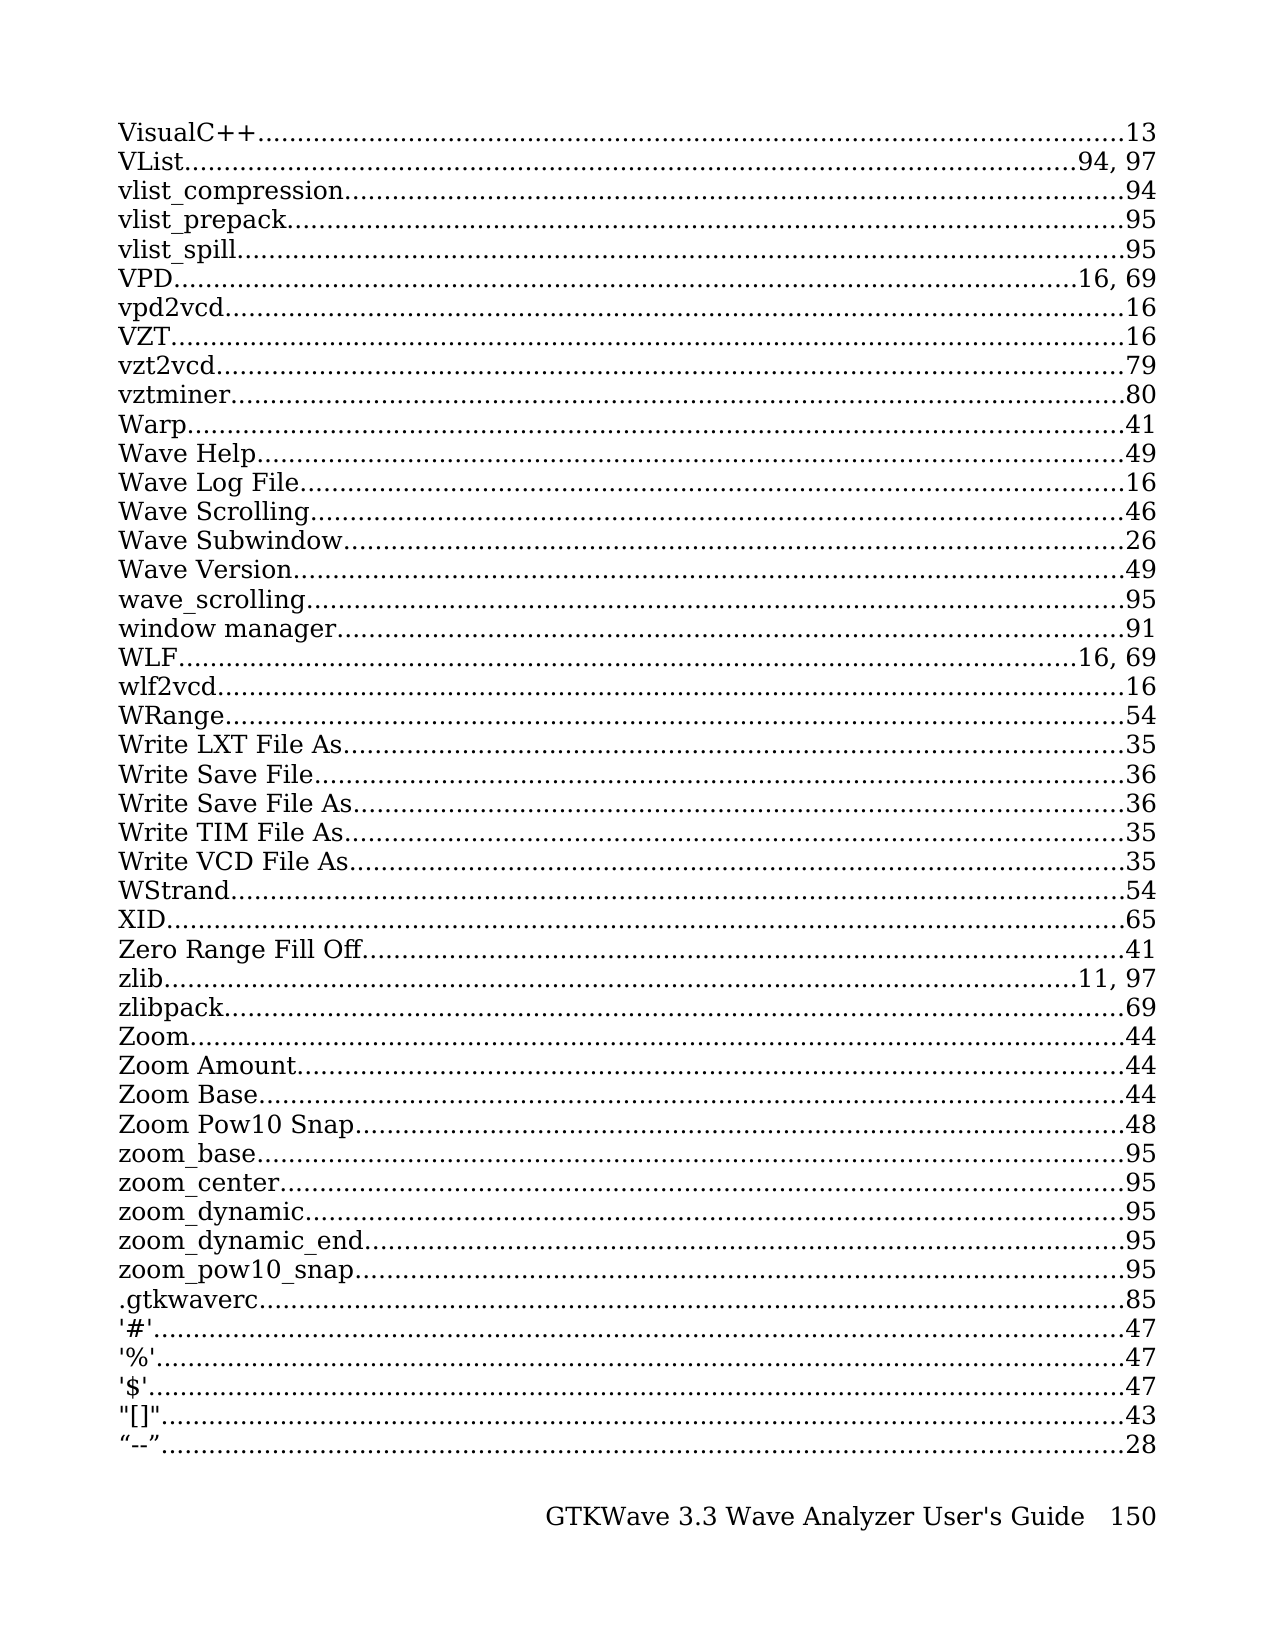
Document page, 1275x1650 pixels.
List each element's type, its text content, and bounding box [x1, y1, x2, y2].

text window manager 91 [118, 614, 1157, 643]
text WStrand 54 [118, 876, 1157, 906]
text WRange 54 [118, 701, 1157, 731]
text zoom_base 95 [118, 1139, 1157, 1168]
text XID 65 [118, 906, 1157, 935]
text WLF 16, 69 [118, 643, 1157, 672]
text '%' 47 [118, 1343, 1157, 1372]
text vlist_spill 95 [118, 235, 1157, 264]
text zoom_pow10_snap 95 [118, 1256, 1157, 1285]
text Write VCD File As 35 [118, 847, 1157, 876]
text vzt2vcd 79 [118, 351, 1157, 381]
text Wave Version 49 [118, 556, 1157, 585]
text Zoom Pow10 Snap 48 [118, 1110, 1157, 1139]
text vlist_compression 94 [118, 176, 1157, 206]
text Wave Scrolling 46 [118, 497, 1157, 526]
text Wave Help 49 [118, 439, 1157, 468]
text VPD 16, 69 [118, 264, 1157, 293]
text zoom_dynamic_end 95 [118, 1226, 1157, 1256]
text Zoom 44 [118, 1022, 1157, 1051]
text Write Save File 36 [118, 760, 1157, 789]
text zlib 11, 97 [118, 964, 1157, 993]
text Warp 41 [118, 410, 1157, 439]
text Zoom Amount 44 [118, 1051, 1157, 1081]
text Write TIM File As 35 [118, 818, 1157, 847]
text Wave Log File 16 [118, 468, 1157, 497]
text VList 94, 97 [118, 147, 1157, 176]
text “--” 28 [118, 1431, 1157, 1460]
text VisualC++ 13 [118, 118, 1157, 147]
text Wave Subwindow 26 [118, 526, 1157, 556]
text vlist_prepack 95 [118, 206, 1157, 235]
text '#' 47 [118, 1314, 1157, 1343]
text zoom_dynamic 95 [118, 1197, 1157, 1226]
text VZT 16 [118, 322, 1157, 351]
text vztminer 80 [118, 381, 1157, 410]
text wlf2vcd 16 [118, 672, 1157, 701]
text zlibpack 69 [118, 993, 1157, 1022]
text zoom_center 95 [118, 1168, 1157, 1197]
text Write Save File As 36 [118, 789, 1157, 818]
text Zero Range Fill Off 41 [118, 935, 1157, 964]
text '$' 47 [118, 1372, 1157, 1401]
text Zoom Base 44 [118, 1081, 1157, 1110]
text .gtkwaverc 85 [118, 1285, 1157, 1314]
text vpd2vcd 16 [118, 293, 1157, 322]
text "[]" 43 [118, 1401, 1157, 1431]
text Write LXT File As 35 [118, 731, 1157, 760]
text wave_scrolling 95 [118, 585, 1157, 614]
